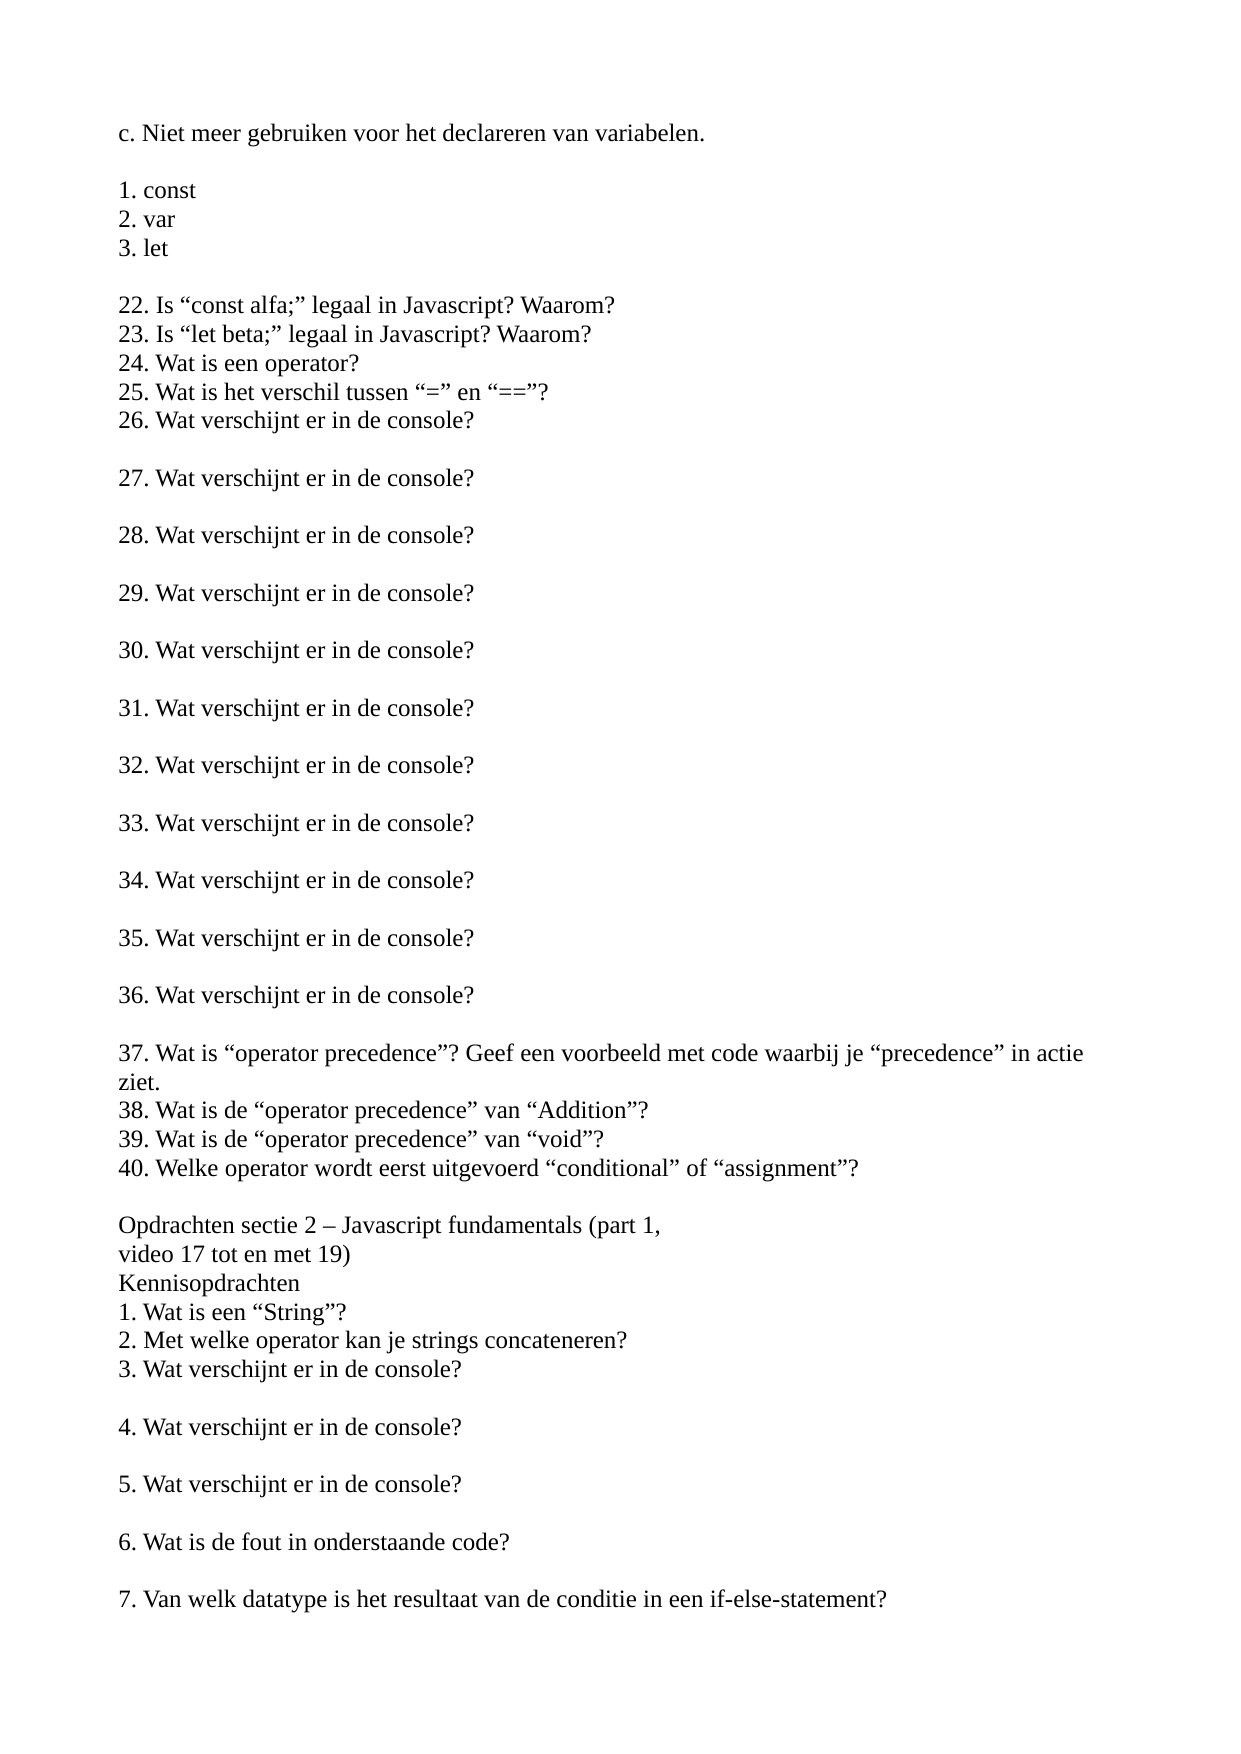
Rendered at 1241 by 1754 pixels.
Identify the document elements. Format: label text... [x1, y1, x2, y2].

text 1. Wat is een “String”? [118, 1297, 1122, 1326]
text 3. Wat verschijnt er in de console? [118, 1354, 1122, 1383]
text 28. Wat verschijnt er in de console? [118, 521, 1122, 549]
text video 17 tot en met 19) [118, 1239, 1122, 1268]
text 6. Wat is de fout in onderstaande code? [118, 1527, 1122, 1556]
text 3. let [118, 233, 1122, 262]
text 31. Wat verschijnt er in de console? [118, 693, 1122, 722]
text 7. Van welk datatype is het resultaat van de conditie in een if-else-statement? [118, 1584, 1122, 1613]
text 27. Wat verschijnt er in de console? [118, 463, 1122, 492]
text c. Niet meer gebruiken voor het declareren van variabelen. [118, 118, 1122, 147]
text 29. Wat verschijnt er in de console? [118, 578, 1122, 607]
text 24. Wat is een operator? [118, 348, 1122, 377]
text 22. Is “const alfa;” legaal in Javascript? Waarom? [118, 291, 1122, 319]
text 33. Wat verschijnt er in de console? [118, 808, 1122, 837]
text 32. Wat verschijnt er in de console? [118, 751, 1122, 779]
text 39. Wat is de “operator precedence” van “void”? [118, 1124, 1122, 1153]
text 36. Wat verschijnt er in de console? [118, 981, 1122, 1009]
text 30. Wat verschijnt er in de console? [118, 636, 1122, 664]
text 38. Wat is de “operator precedence” van “Addition”? [118, 1096, 1122, 1124]
text 25. Wat is het verschil tussen “=” en “==”? [118, 377, 1122, 406]
text 5. Wat verschijnt er in de console? [118, 1469, 1122, 1498]
text 40. Welke operator wordt eerst uitgevoerd “conditional” of “assignment”? [118, 1153, 1122, 1182]
text 37. Wat is “operator precedence”? Geef een voorbeeld met code waarbij je “precedence” in actie [118, 1038, 1122, 1067]
text 34. Wat verschijnt er in de console? [118, 866, 1122, 894]
text 23. Is “let beta;” legaal in Javascript? Waarom? [118, 319, 1122, 348]
text 26. Wat verschijnt er in de console? [118, 406, 1122, 434]
text 2. Met welke operator kan je strings concateneren? [118, 1326, 1122, 1354]
text 2. var [118, 204, 1122, 233]
text Opdrachten sectie 2 – Javascript fundamentals (part 1, [118, 1211, 1122, 1239]
text 35. Wat verschijnt er in de console? [118, 923, 1122, 952]
text 1. const [118, 176, 1122, 204]
text ziet. [118, 1067, 1122, 1096]
text 4. Wat verschijnt er in de console? [118, 1412, 1122, 1441]
text Kennisopdrachten [118, 1268, 1122, 1297]
